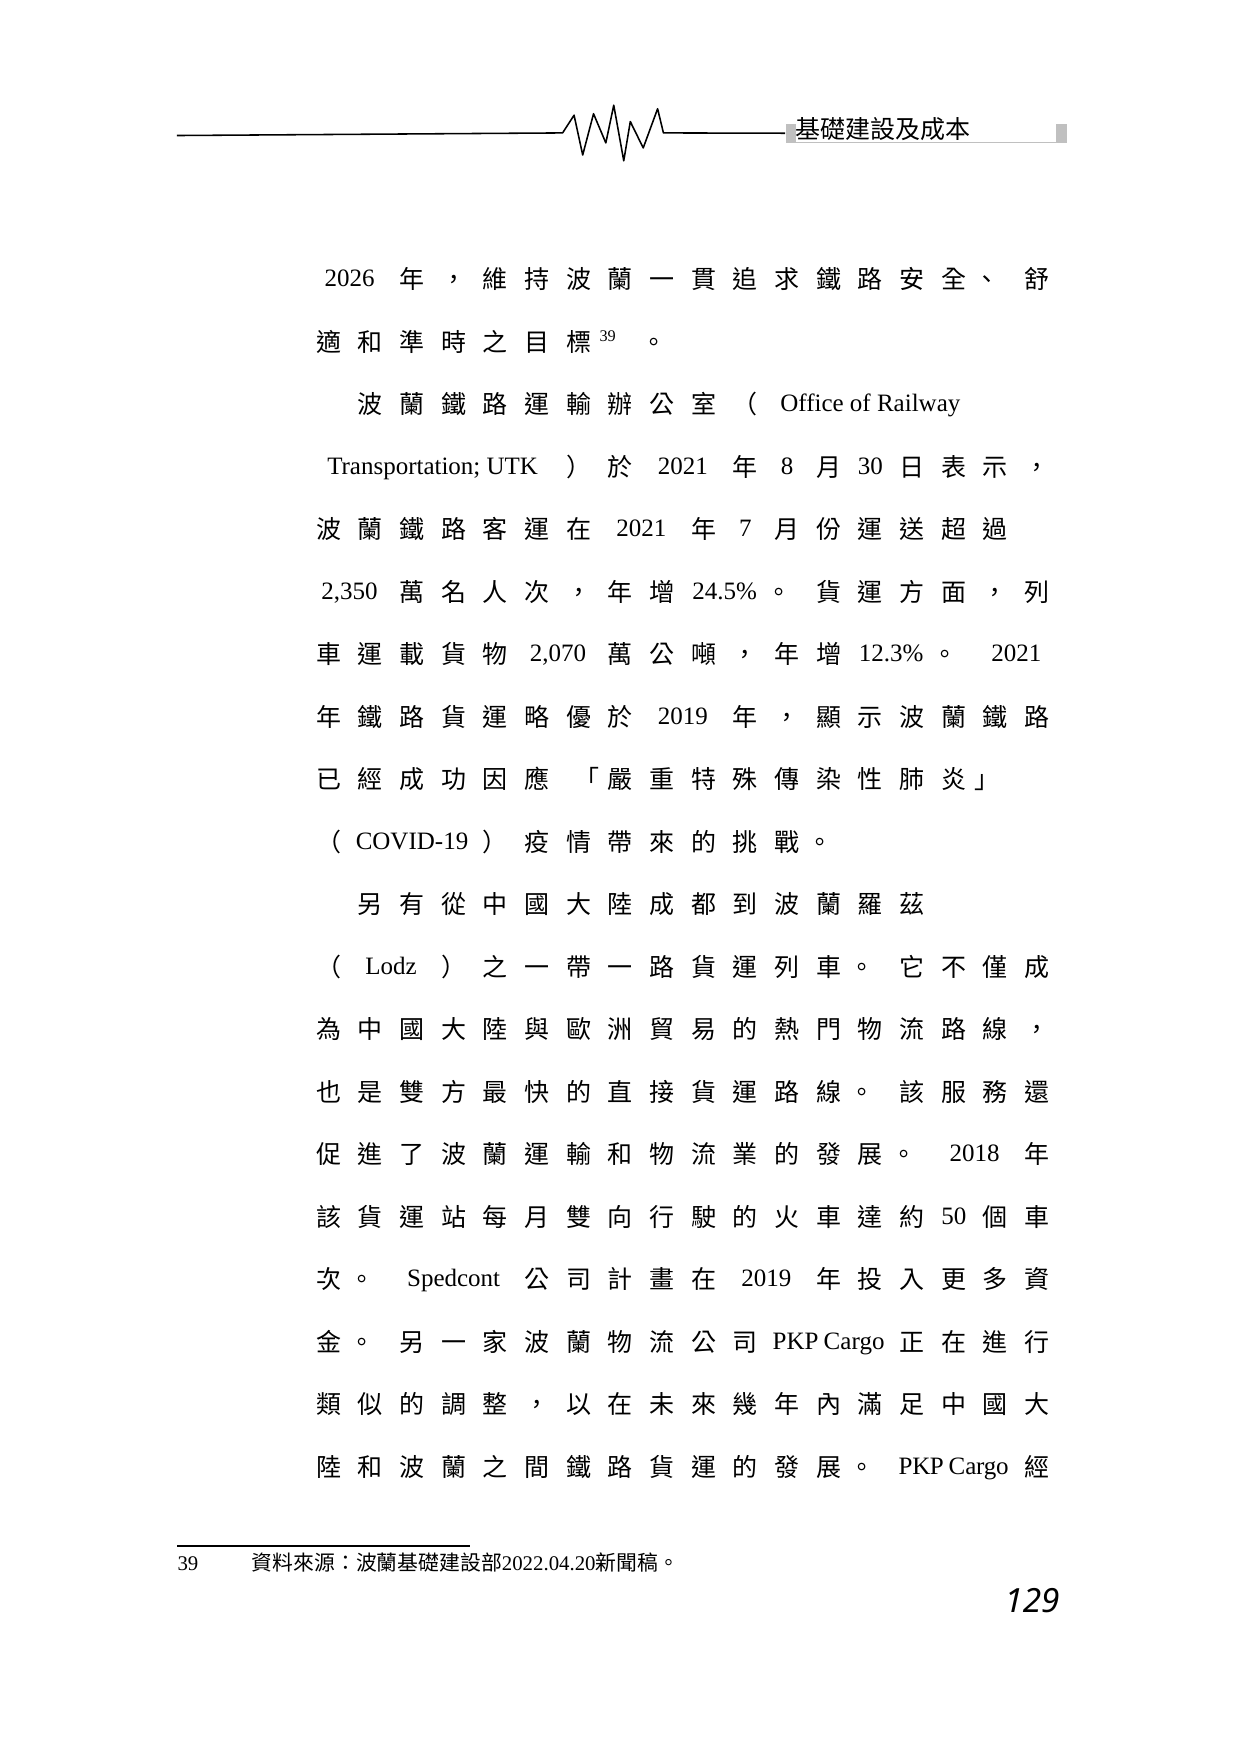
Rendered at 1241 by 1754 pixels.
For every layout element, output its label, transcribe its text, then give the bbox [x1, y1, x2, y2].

text 2026年，維持波蘭一貫追求鐵路安全、舒適和準時之目標。 [281, 236, 1058, 361]
text 資料來源：波蘭基礎建設部2022.04.20新聞稿。 [177, 1547, 1063, 1577]
text 另有從中國大陸成都到波蘭羅茲（Lodz）之一帶一路貨運列車。它不僅成為中國大陸與歐洲貿易的熱門物流路線，也是雙方最快的直接貨運路線。該服務還促進了波蘭運輸和物流業的發展。2018年該貨運站每月雙向行駛的火車達約50個車次。Spedcont公司計畫在2019年投入更多資金。另一家波蘭物流公司PKP Cargo正在進行類似的調整，以在未來幾年內滿足中國大陸和波蘭之間鐵路貨運的發展。PKP Cargo經 [281, 861, 1058, 1486]
text 波蘭鐵路運輸辦公室（Office of Railway Transportation; UTK）於2021年8月30日表示，波蘭鐵路客運在2021年7月份運送超過2,350萬名人次，年增24.5%。貨運方面，列車運載貨物2,070萬公噸，年增12.3%。2021年鐵路貨運略優於2019年，顯示波蘭鐵路已經成功因應「嚴重特殊傳染性肺炎」（COVID-19）疫情帶來的挑戰。 [281, 361, 1058, 861]
